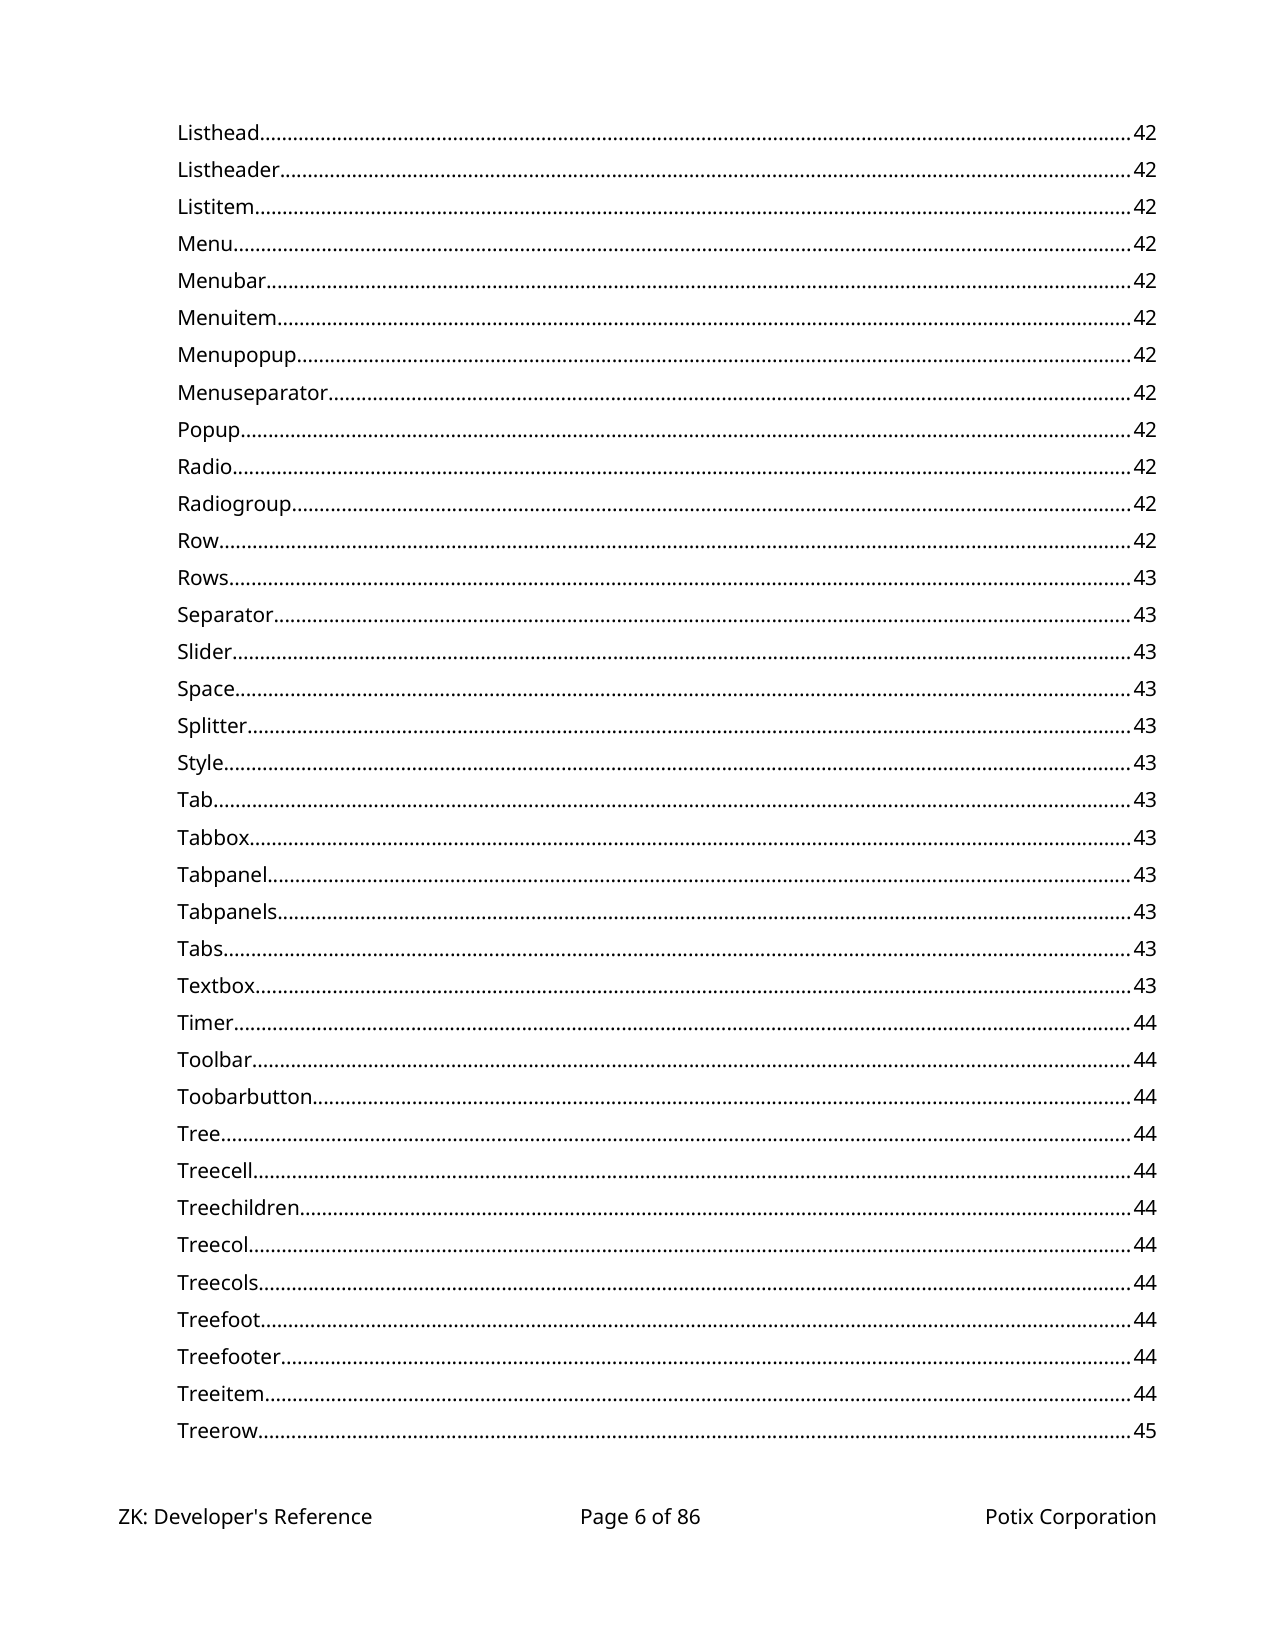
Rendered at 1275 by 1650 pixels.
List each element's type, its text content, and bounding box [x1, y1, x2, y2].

text Splitter 43 [177, 711, 1157, 740]
text Tabs 43 [177, 934, 1157, 962]
text Textbox 43 [177, 971, 1157, 999]
text Radio 42 [177, 452, 1157, 480]
text Tree 44 [177, 1119, 1157, 1148]
text Menupopup 42 [177, 341, 1157, 369]
text Treefooter 44 [177, 1342, 1157, 1370]
text Listitem 42 [177, 192, 1157, 221]
text Toolbar 44 [177, 1045, 1157, 1073]
text Menuitem 42 [177, 303, 1157, 332]
text Toobarbutton 44 [177, 1082, 1157, 1111]
text Treechildren 44 [177, 1193, 1157, 1222]
text Treecols 44 [177, 1268, 1157, 1296]
text Tabpanels 43 [177, 897, 1157, 925]
text Treecol 44 [177, 1231, 1157, 1259]
text Tab 43 [177, 786, 1157, 814]
text Style 43 [177, 748, 1157, 777]
text Radiogroup 42 [177, 489, 1157, 517]
text Tabpanel 43 [177, 860, 1157, 888]
text Treefoot 44 [177, 1305, 1157, 1333]
text Popup 42 [177, 415, 1157, 443]
text Timer 44 [177, 1008, 1157, 1036]
text Separator 43 [177, 600, 1157, 628]
text Rows 43 [177, 563, 1157, 591]
text Row 42 [177, 526, 1157, 554]
text Menu 42 [177, 229, 1157, 258]
text Treeitem 44 [177, 1379, 1157, 1407]
text Tabbox 43 [177, 823, 1157, 851]
text Listhead 42 [177, 118, 1157, 146]
text Menubar 42 [177, 266, 1157, 295]
text Treerow 45 [177, 1416, 1157, 1444]
text Listheader 42 [177, 155, 1157, 183]
text Treecell 44 [177, 1156, 1157, 1185]
text Slider 43 [177, 637, 1157, 666]
text Menuseparator 42 [177, 378, 1157, 406]
text Space 43 [177, 674, 1157, 703]
